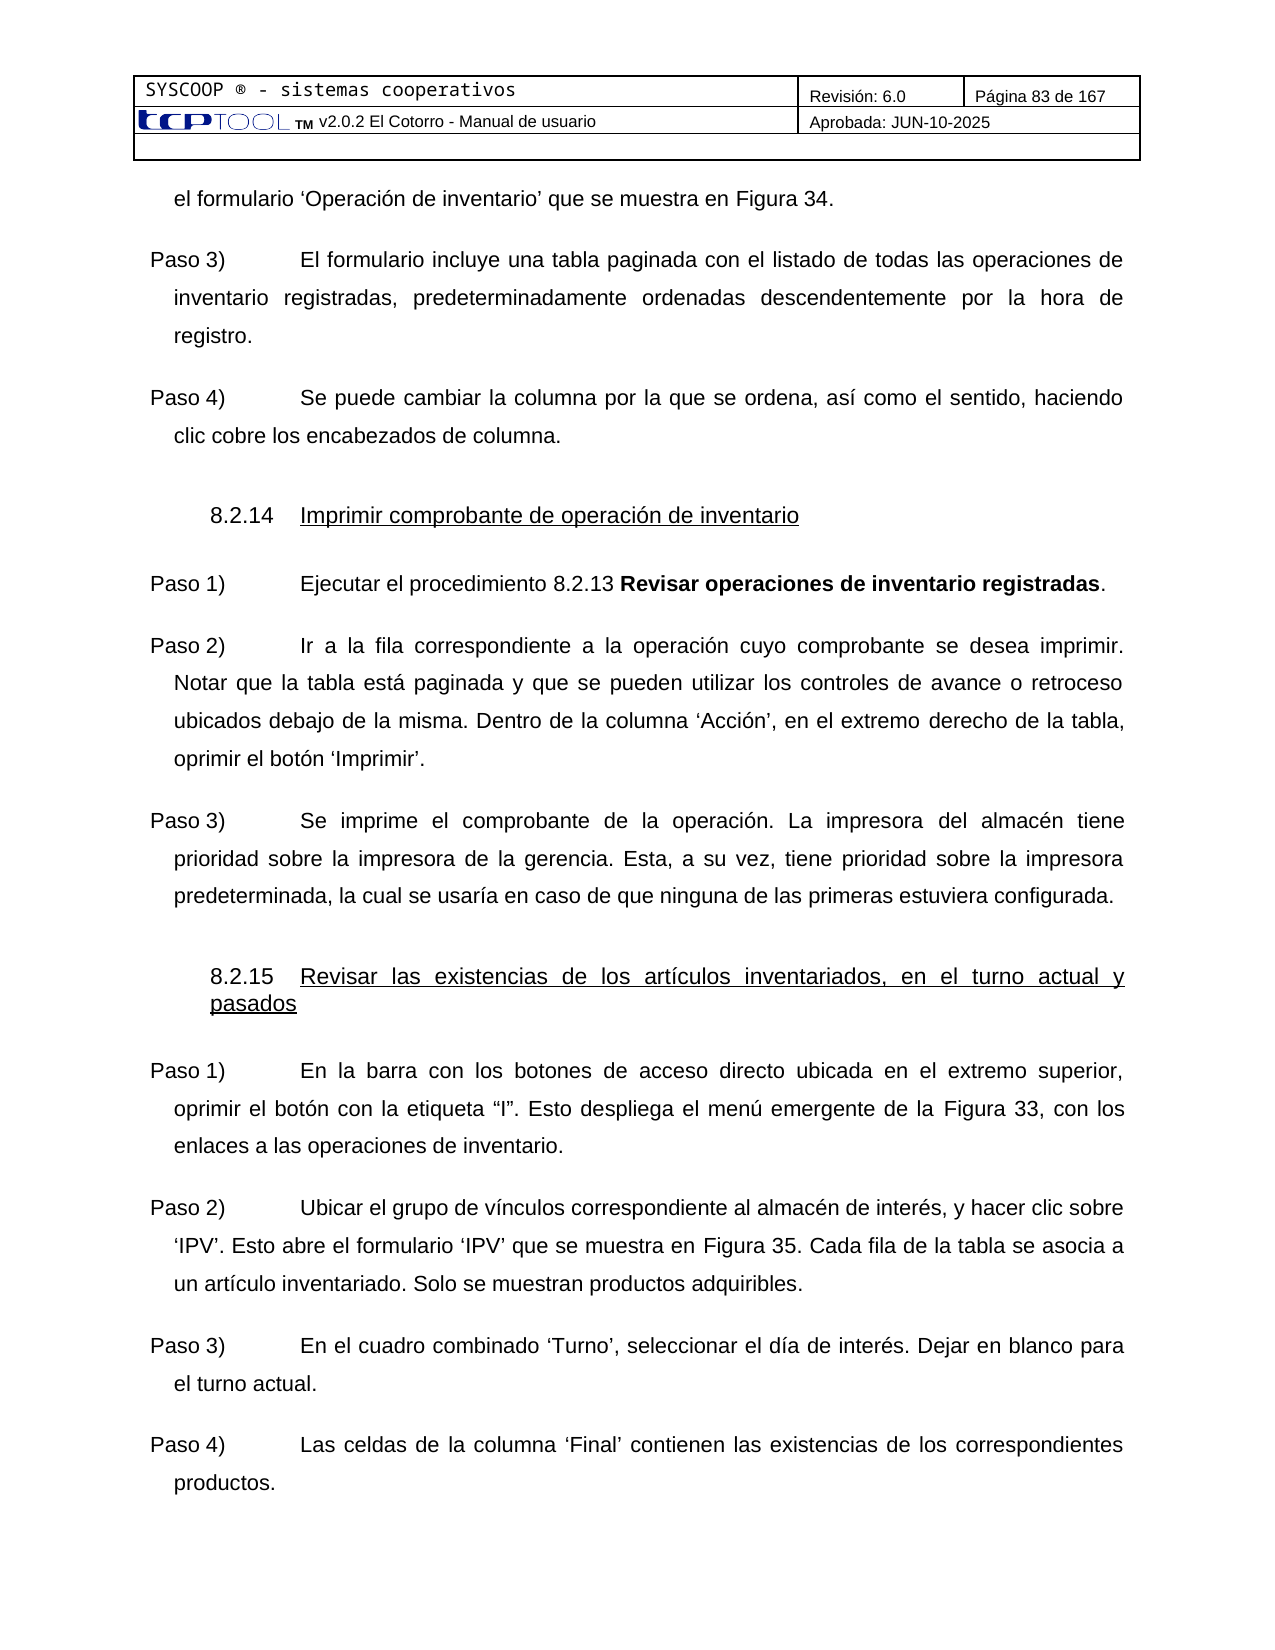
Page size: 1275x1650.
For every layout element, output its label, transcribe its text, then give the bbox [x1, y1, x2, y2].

list Se imprime el comprobante de la operación. La impresora del almacén tiene prioridad sobre la impresora de la gerencia. Esta, a su vez, tiene prioridad sobre la impresora predeterminada, la cual se usaría en caso de que ninguna de las primeras estuviera configurada. [150, 808, 1125, 908]
list En el cuadro combinado ‘Turno’, seleccionar el día de interés. Dejar en blanco para el turno actual. [150, 1333, 1125, 1396]
list En la barra con los botones de acceso directo ubicada en el extremo superior, oprimir el botón con la etiqueta “I”. Esto despliega el menú emergente de la Figura 33, con los enlaces a las operaciones de inventario. [150, 1058, 1125, 1159]
subtitle Imprimir comprobante de operación de inventario [210, 502, 1125, 529]
subtitle Revisar las existencias de los artículos inventariados, en el turno actual y pasados [210, 963, 1125, 1016]
list Las celdas de la columna ‘Final’ contienen las existencias de los correspondientes productos. [150, 1432, 1125, 1495]
list Ir a la fila correspondiente a la operación cuyo comprobante se desea imprimir. Notar que la tabla está paginada y que se pueden utilizar los controles de avance o retroceso ubicados debajo de la misma. Dentro de la columna ‘Acción’, en el extremo derecho de la tabla, oprimir el botón ‘Imprimir’. [150, 632, 1125, 771]
picture [138, 110, 290, 130]
list Ejecutar el procedimiento 8.2.13 Revisar operaciones de inventario registradas. [150, 571, 1125, 596]
list Se puede cambiar la columna por la que se ordena, así como el sentido, haciendo clic cobre los encabezados de columna. [150, 385, 1125, 448]
list el formulario ‘Operación de inventario’ que se muestra en Figura 34. [150, 186, 1125, 211]
list El formulario incluye una tabla paginada con el listado de todas las operaciones de inventario registradas, predeterminadamente ordenadas descendentemente por la hora de registro. [150, 247, 1125, 348]
list Ubicar el grupo de vínculos correspondiente al almacén de interés, y hacer clic sobre ‘IPV’. Esto abre el formulario ‘IPV’ que se muestra en Figura 35. Cada fila de la tabla se asocia a un artículo inventariado. Solo se muestran productos adquiribles. [150, 1195, 1125, 1296]
